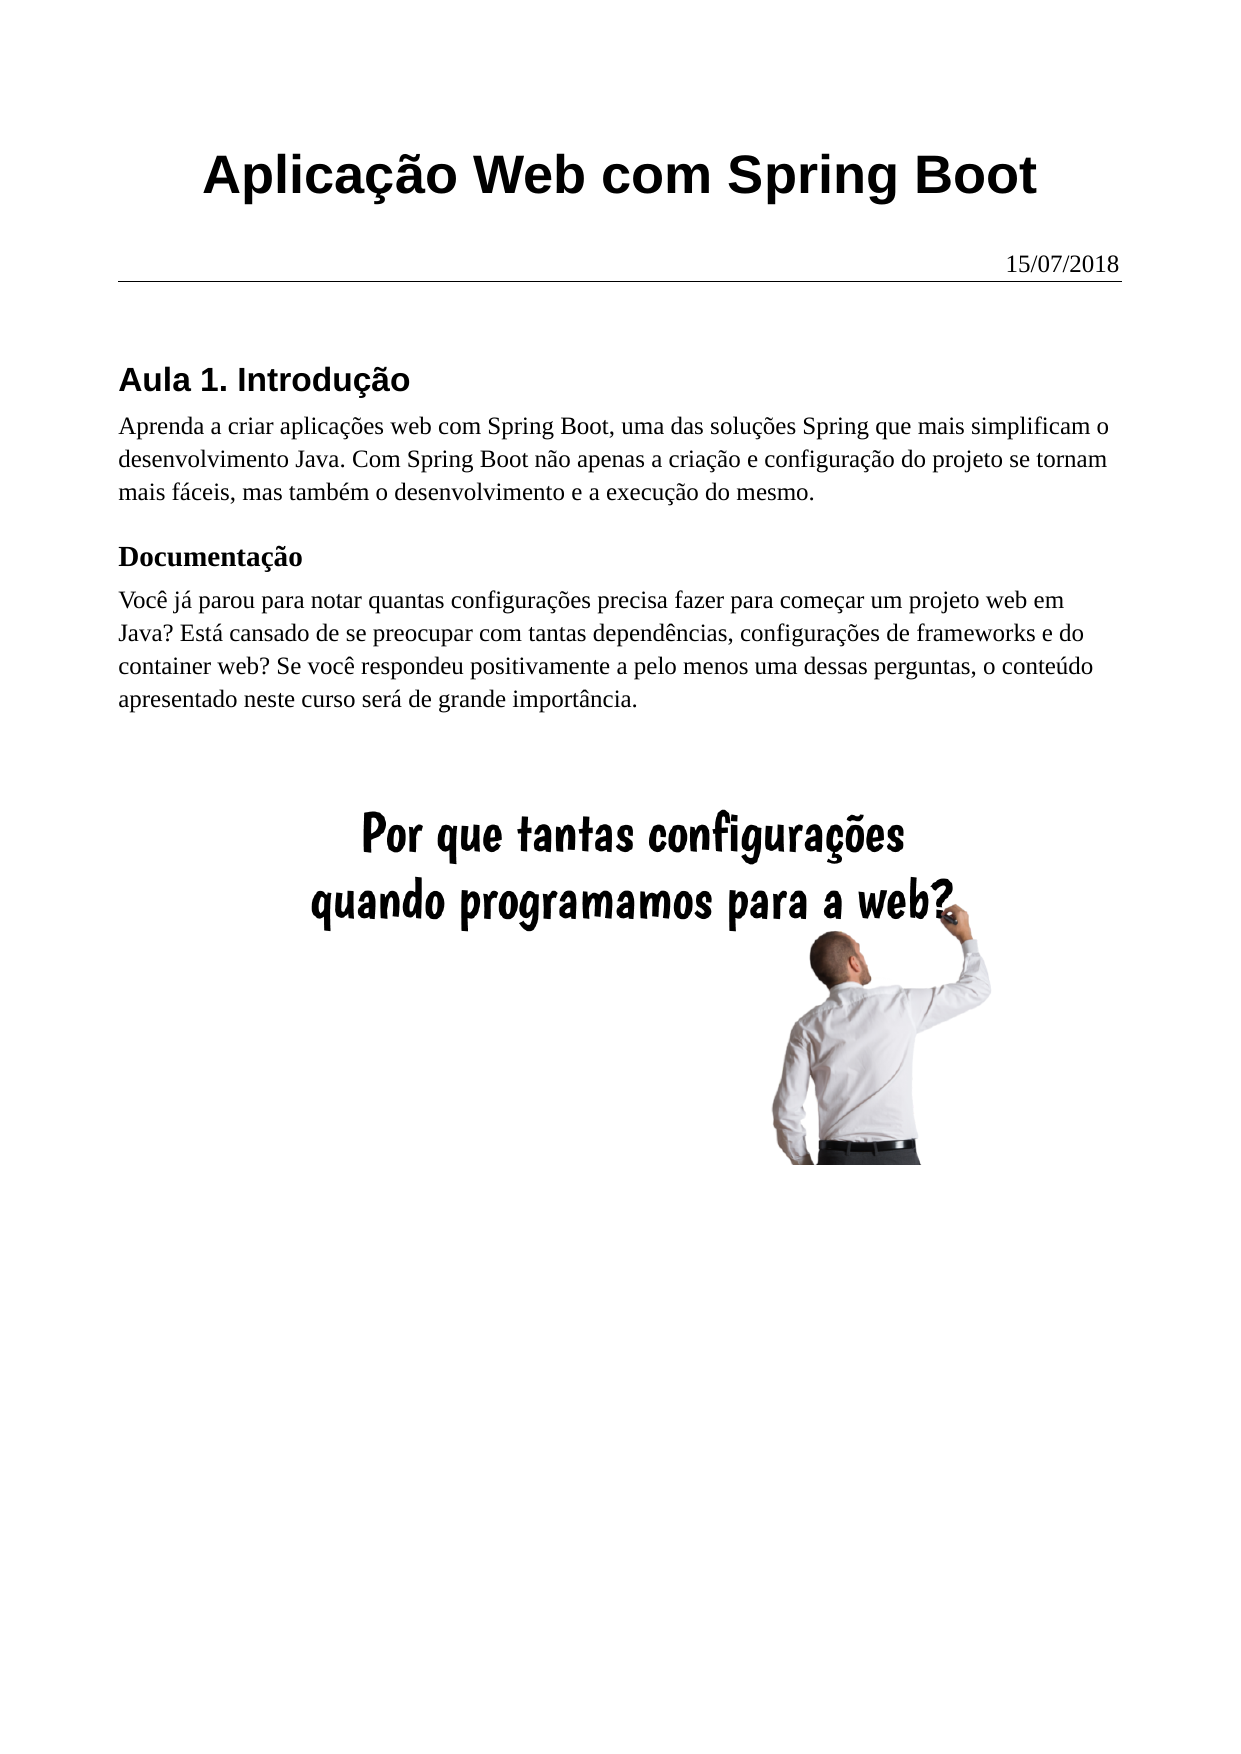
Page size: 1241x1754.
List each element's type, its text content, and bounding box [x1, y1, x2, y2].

text Aprenda a criar aplicações web com Spring Boot, uma das soluções Spring que mais simplificam o desenvolvimento Java. Com Spring Boot não apenas a criação e configuração do projeto se tornam mais fáceis, mas também o desenvolvimento e a execução do mesmo. [118, 411, 1122, 506]
picture [235, 731, 1005, 1165]
title Aplicação Web com Spring Boot [118, 143, 1122, 205]
subtitle Documentação [118, 539, 1122, 573]
text Você já parou para notar quantas configurações precisa fazer para começar um projeto web em Java? Está cansado de se preocupar com tantas dependências, configurações de frameworks e do container web? Se você respondeu positivamente a pelo menos uma dessas perguntas, o conteúdo apresentado neste curso será de grande importância. [118, 585, 1122, 713]
text 15/07/2018 [118, 247, 1122, 281]
subtitle Aula 1. Introdução [118, 360, 1122, 398]
